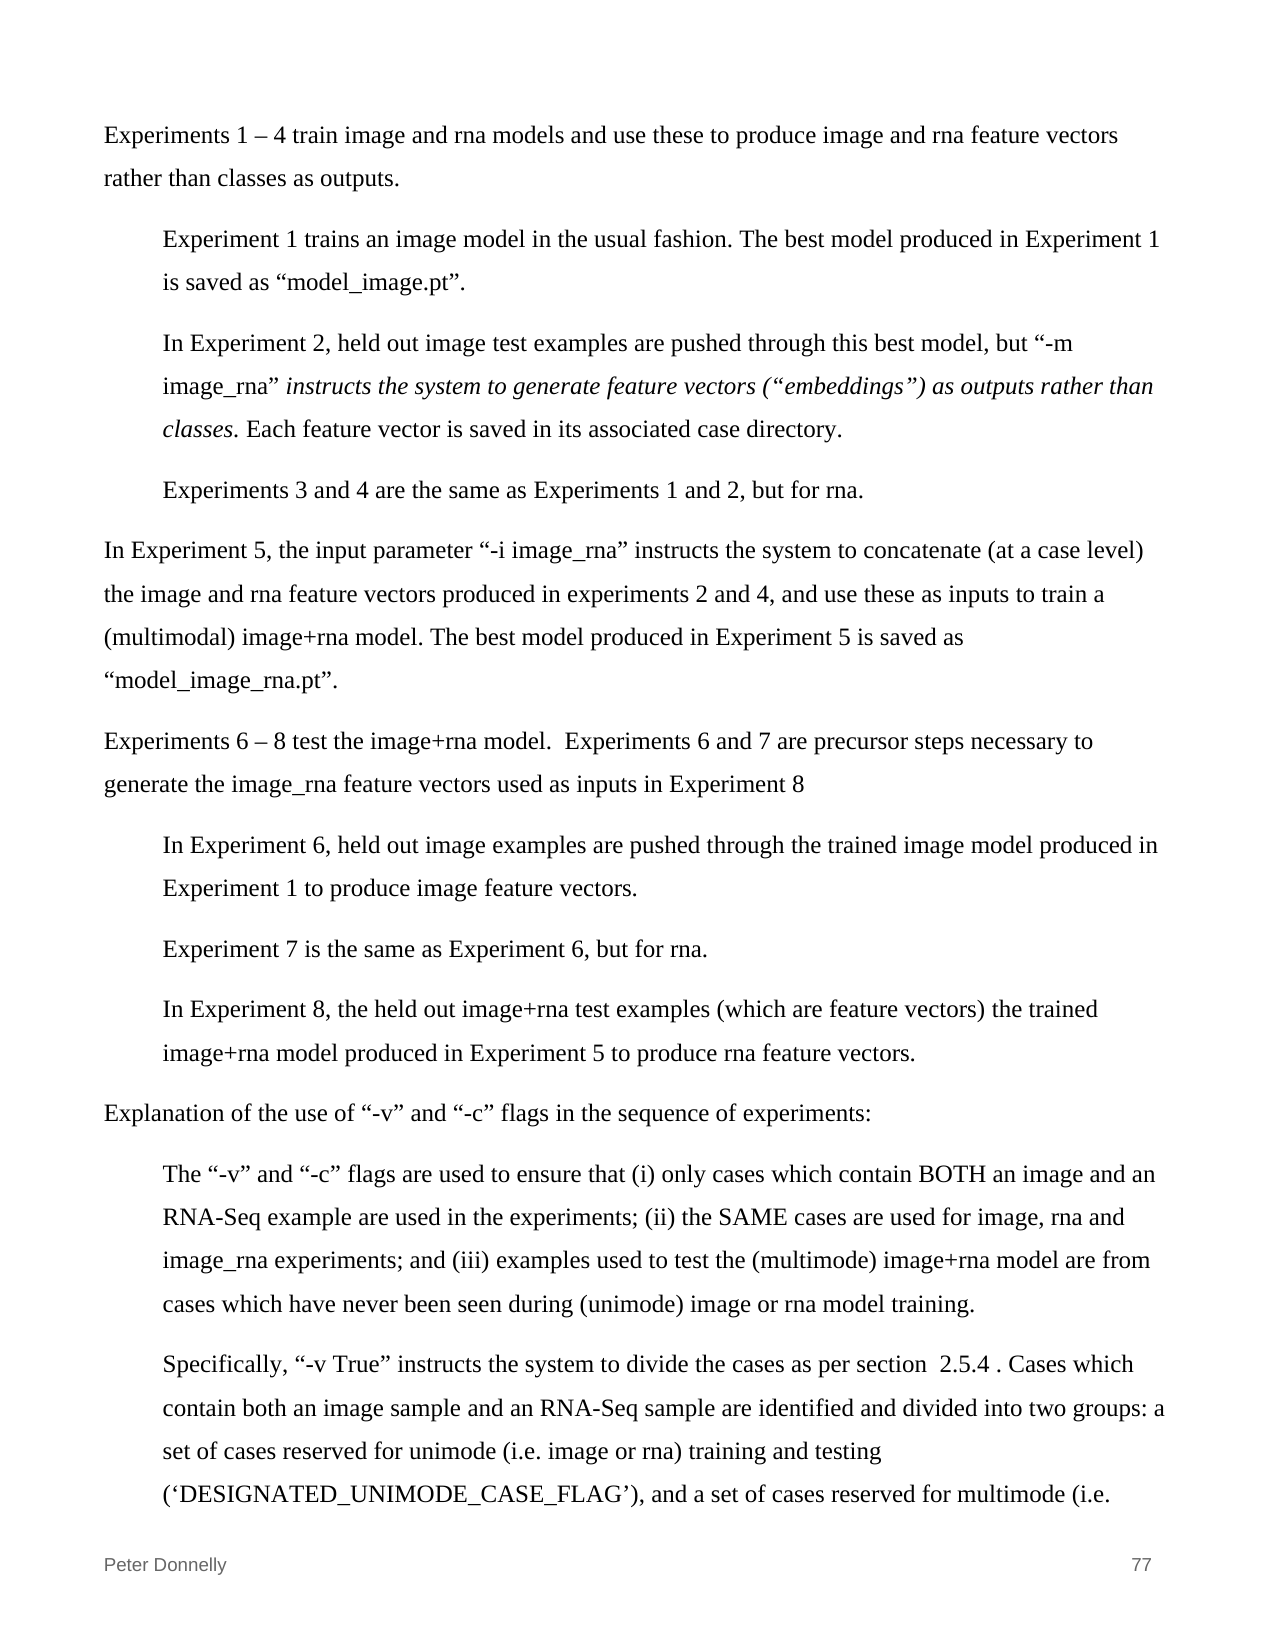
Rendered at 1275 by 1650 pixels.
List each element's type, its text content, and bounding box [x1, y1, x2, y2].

text In Experiment 5, the input parameter “-i image_rna” instructs the system to concatenate (at a case level) the image and rna feature vectors produced in experiments 2 and 4, and use these as inputs to train a (multimodal) image+rna model. The best model produced in Experiment 5 is saved as “model_image_rna.pt”. [103, 536, 1181, 694]
text Experiments 3 and 4 are the same as Experiments 1 and 2, but for rna. [162, 475, 1181, 503]
text Experiment 7 is the same as Experiment 6, but for rna. [162, 934, 1181, 962]
text Specifically, “-v True” instructs the system to divide the cases as per section 2.5.4. Cases which contain both an image sample and an RNA-Seq sample are identified and divided into two groups: a set of cases reserved for unimode (i.e. image or rna) training and testing (‘DESIGNATED_UNIMODE_CASE_FLAG’), and a set of cases reserved for multimode (i.e. [162, 1349, 1181, 1508]
text The “-v” and “-c” flags are used to ensure that (i) only cases which contain BOTH an image and an RNA-Seq example are used in the experiments; (ii) the SAME cases are used for image, rna and image_rna experiments; and (iii) examples used to test the (multimode) image+rna model are from cases which have never been seen during (unimode) image or rna model training. [162, 1159, 1181, 1317]
text In Experiment 8, the held out image+rna test examples (which are feature vectors) the trained image+rna model produced in Experiment 5 to produce rna feature vectors. [162, 994, 1181, 1066]
text In Experiment 6, held out image examples are pushed through the trained image model produced in Experiment 1 to produce image feature vectors. [162, 830, 1181, 902]
text Experiments 1 – 4 train image and rna models and use these to produce image and rna feature vectors rather than classes as outputs. [103, 120, 1181, 192]
text Experiments 6 – 8 test the image+rna model. Experiments 6 and 7 are precursor steps necessary to generate the image_rna feature vectors used as inputs in Experiment 8 [103, 726, 1181, 798]
text Explanation of the use of “-v” and “-c” flags in the sequence of experiments: [103, 1098, 1181, 1127]
text Experiment 1 trains an image model in the usual fashion. The best model produced in Experiment 1 is saved as “model_image.pt”. [162, 224, 1181, 296]
text In Experiment 2, held out image test examples are pushed through this best model, but “-m image_rna” instructs the system to generate feature vectors (“embeddings”) as outputs rather than classes. Each feature vector is saved in its associated case directory. [162, 328, 1181, 443]
